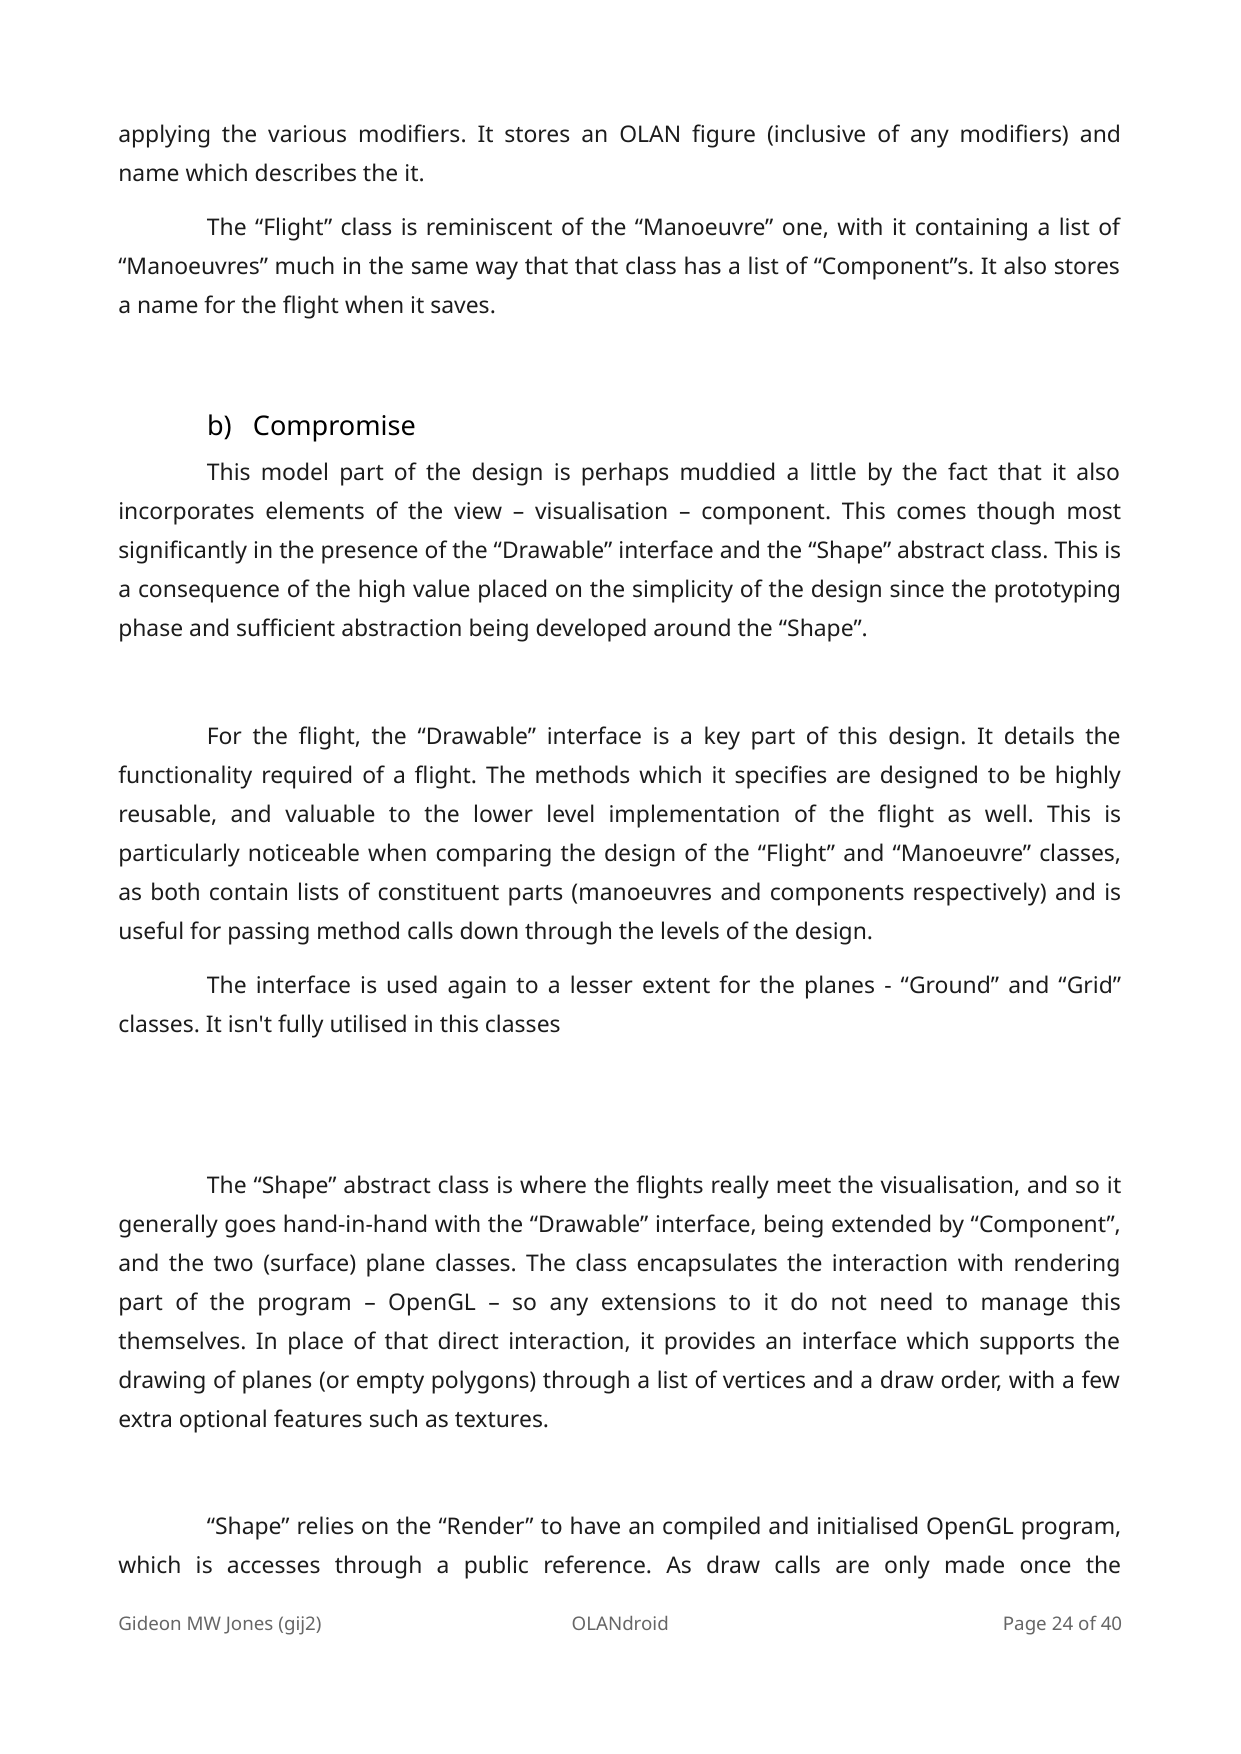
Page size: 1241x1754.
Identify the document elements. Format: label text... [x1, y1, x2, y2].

text For the flight, the “Drawable” interface is a key part of this design. It details the functionality required of a flight. The methods which it specifies are designed to be highly reusable, and valuable to the lower level implementation of the flight as well. This is particularly noticeable when comparing the design of the “Flight” and “Manoeuvre” classes, as both contain lists of constituent parts (manoeuvres and components respectively) and is useful for passing method calls down through the levels of the design. [118, 719, 1122, 946]
text The “Shape” abstract class is where the flights really meet the visualisation, and so it generally goes hand-in-hand with the “Drawable” interface, being extended by “Component”, and the two (surface) plane classes. The class encapsulates the interaction with rendering part of the program – OpenGL – so any extensions to it do not need to manage this themselves. In place of that direct interaction, it provides an interface which supports the drawing of planes (or empty polygons) through a list of vertices and a draw order, with a few extra optional features such as textures. [118, 1168, 1122, 1434]
text This model part of the design is perhaps muddied a little by the fact that it also incorporates elements of the view – visualisation – component. This comes though most significantly in the presence of the “Drawable” interface and the “Shape” abstract class. This is a consequence of the high value placed on the simplicity of the design since the prototyping phase and sufficient abstraction being developed around the “Shape”. [118, 456, 1122, 643]
text applying the various modifiers. It stores an OLAN figure (inclusive of any modifiers) and name which describes the it. [118, 118, 1122, 188]
text “Shape” relies on the “Render” to have an compiled and initialised OpenGL program, which is accesses through a public reference. As draw calls are only made once the [118, 1510, 1122, 1581]
text The “Flight” class is reminiscent of the “Manoeuvre” one, with it containing a list of “Manoeuvres” much in the same way that that class has a list of “Component”s. It also stores a name for the flight when it saves. [118, 211, 1122, 320]
subtitle Compromise [207, 407, 1122, 443]
text The interface is used again to a lesser extent for the planes - “Ground” and “Grid” classes. It isn't fully utilised in this classes [118, 968, 1122, 1039]
